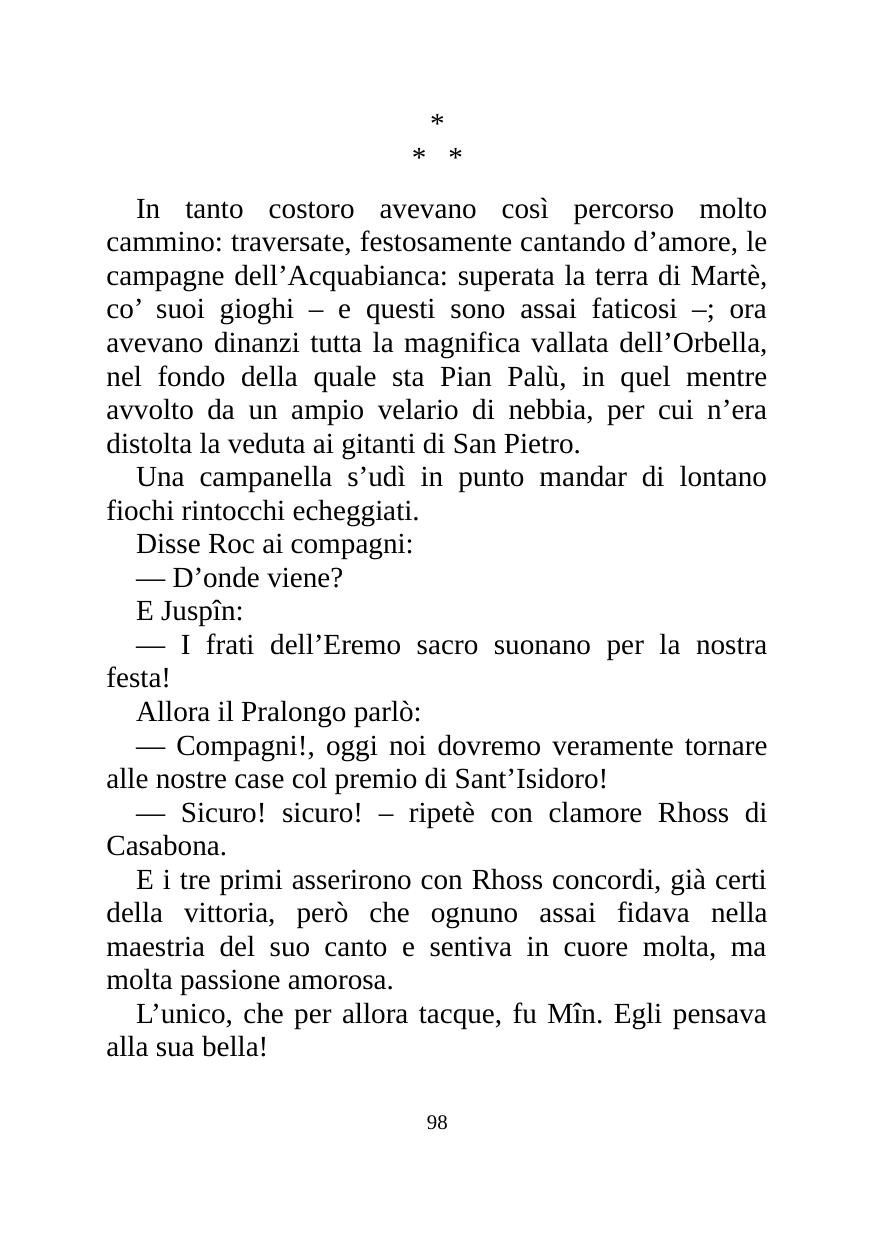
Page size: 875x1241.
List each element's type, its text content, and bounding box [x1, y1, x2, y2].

text L’unico, che per allora tacque, fu Mîn. Egli pensava alla sua bella! [106, 996, 768, 1063]
text E Juspîn: [106, 593, 768, 627]
text — Sicuro! sicuro! – ripetè con clamore Rhoss di Casabona. [106, 795, 768, 862]
text Una campanella s’udì in punto mandar di lontano fiochi rintocchi echeggiati. [106, 459, 768, 526]
text In tanto costoro avevano così percorso molto cammino: traversate, festosamente cantando d’amore, le campagne dell’Acquabianca: superata la terra di Martè, co’ suoi gioghi – e questi sono assai faticosi –; ora avevano dinanzi tutta la magnifica vallata dell’Orbella, nel fondo della quale sta Pian Palù, in quel mentre avvolto da un ampio velario di nebbia, per cui n’era distolta la veduta ai gitanti di San Pietro. [106, 191, 768, 459]
text * * * [106, 106, 768, 173]
text E i tre primi asserirono con Rhoss concordi, già certi della vittoria, però che ognuno assai fidava nella maestria del suo canto e sentiva in cuore molta, ma molta passione amorosa. [106, 862, 768, 996]
text — I frati dell’Eremo sacro suonano per la nostra festa! [106, 627, 768, 694]
text — D’onde viene? [106, 560, 768, 593]
text Allora il Pralongo parlò: [106, 694, 768, 728]
text Disse Roc ai compagni: [106, 526, 768, 560]
text — Compagni!, oggi noi dovremo veramente tornare alle nostre case col premio di Sant’Isidoro! [106, 728, 768, 795]
